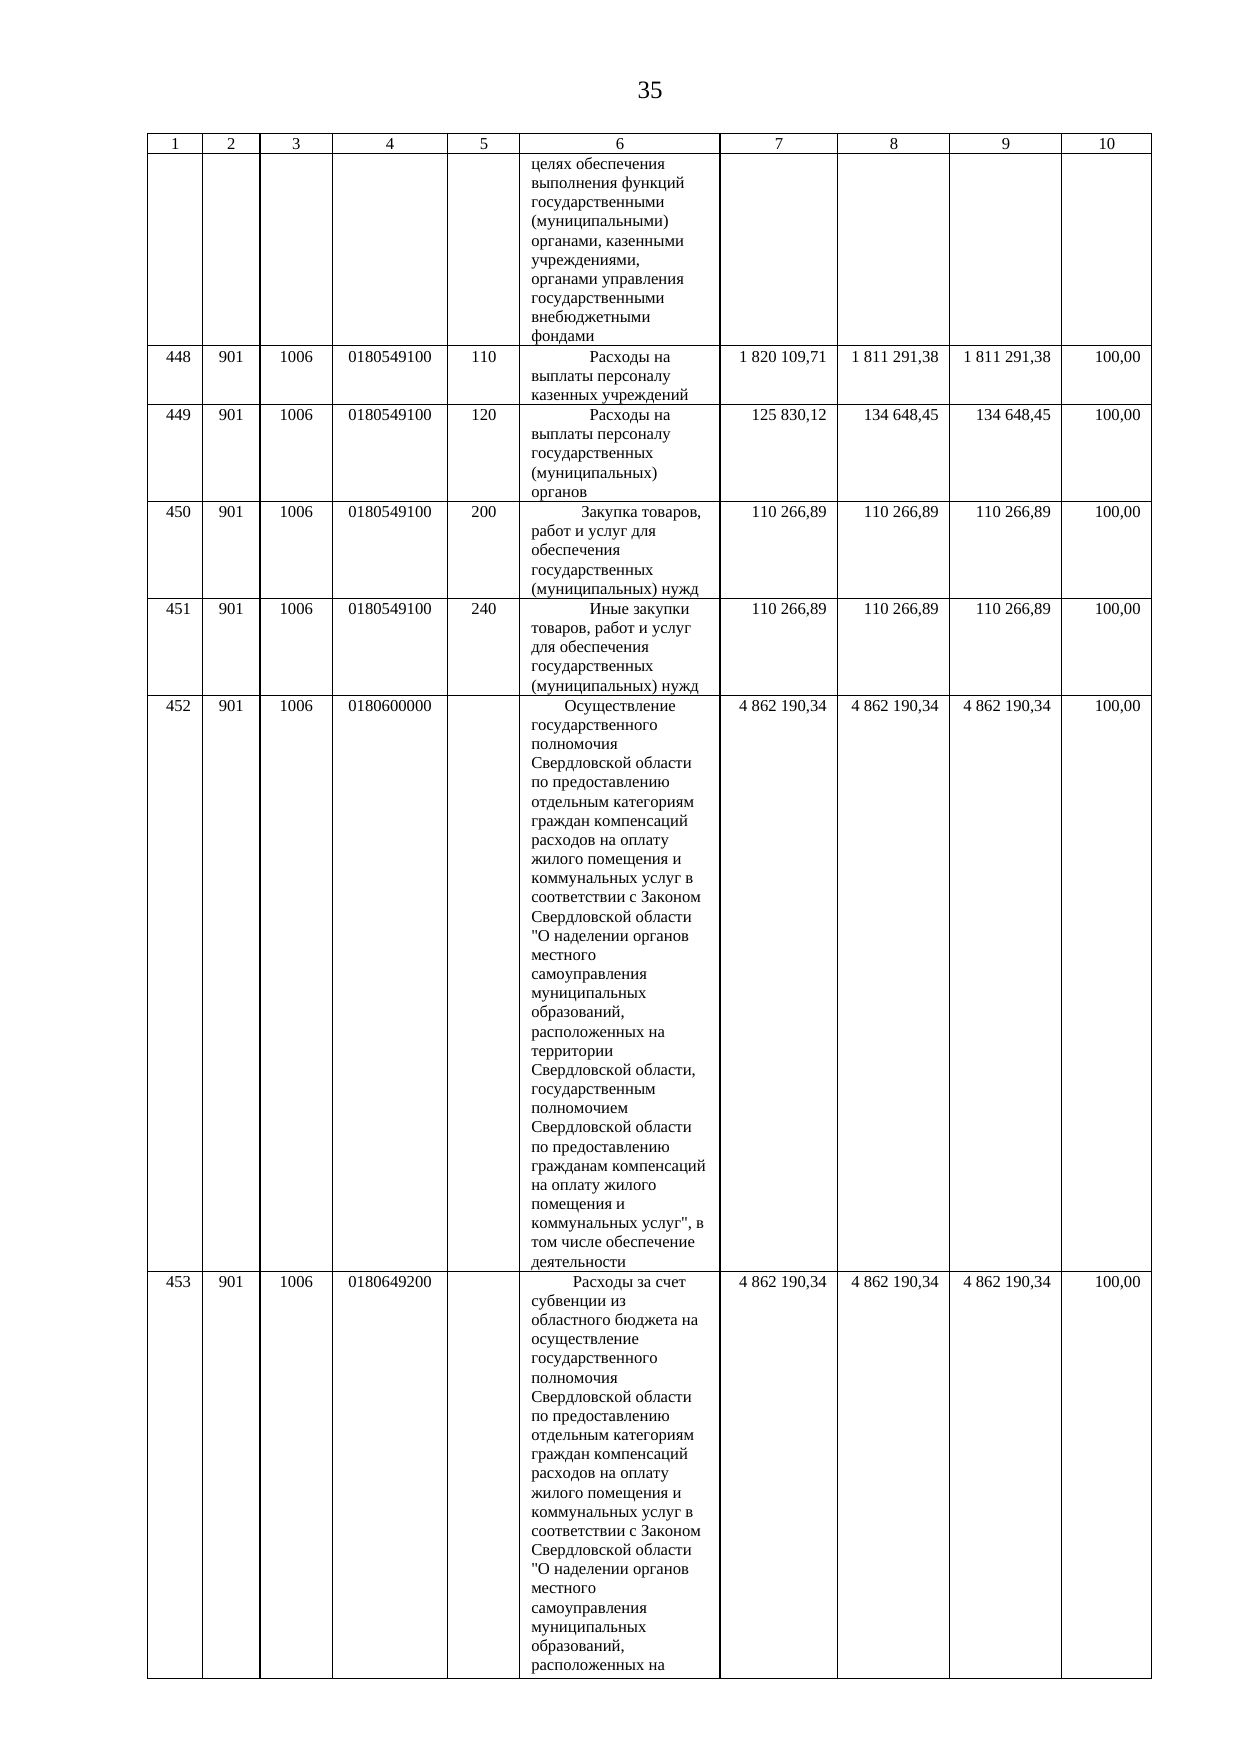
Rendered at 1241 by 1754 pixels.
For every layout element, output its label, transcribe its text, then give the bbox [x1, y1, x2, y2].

table_cell 451 [148, 599, 202, 694]
table_header 4 [333, 134, 447, 153]
table_cell [1062, 154, 1151, 345]
table_cell 110 266,89 [721, 502, 837, 598]
table_cell Расходы на выплаты персоналу государственных (муниципальных) органов [520, 405, 719, 501]
table_cell 100,00 [1062, 599, 1151, 694]
table_cell 1006 [261, 696, 332, 1271]
table_cell 100,00 [1062, 405, 1151, 501]
table_cell 110 266,89 [721, 599, 837, 694]
table_cell [148, 154, 202, 345]
table_cell Осуществление государственного полномочия Свердловской области по предоставлению отдельным категориям граждан компенсаций расходов на оплату жилого помещения и коммунальных услуг в соответствии с Законом Свердловской области "О наделении органов местного самоуправления муниципальных образований, расположенных на территории Свердловской области, государственным полномочием Свердловской области по предоставлению гражданам компенсаций на оплату жилого помещения и коммунальных услуг", в том числе обеспечение деятельности [520, 696, 719, 1271]
table_cell 100,00 [1062, 502, 1151, 598]
table_cell 110 [448, 346, 519, 404]
table_cell 450 [148, 502, 202, 598]
table_cell 1006 [261, 1272, 332, 1678]
table_cell 100,00 [1062, 696, 1151, 1271]
table_cell 4 862 190,34 [721, 1272, 837, 1678]
table_cell 1006 [261, 599, 332, 694]
table_cell [448, 1272, 519, 1678]
table_cell 0180600000 [333, 696, 447, 1271]
table_cell [203, 154, 259, 345]
table_header 6 [520, 134, 719, 153]
table_cell 1 811 291,38 [838, 346, 949, 404]
table_cell [448, 154, 519, 345]
table_cell 4 862 190,34 [838, 696, 949, 1271]
table_cell Расходы за счет субвенции из областного бюджета на осуществление государственного полномочия Свердловской области по предоставлению отдельным категориям граждан компенсаций расходов на оплату жилого помещения и коммунальных услуг в соответствии с Законом Свердловской области "О наделении органов местного самоуправления муниципальных образований, расположенных на [520, 1272, 719, 1678]
table_header 10 [1062, 134, 1151, 153]
table_cell 110 266,89 [950, 599, 1061, 694]
table_cell Закупка товаров, работ и услуг для обеспечения государственных (муниципальных) нужд [520, 502, 719, 598]
table_cell 901 [203, 346, 259, 404]
table_cell 901 [203, 1272, 259, 1678]
table_cell 125 830,12 [721, 405, 837, 501]
table_cell 0180549100 [333, 599, 447, 694]
table_cell 120 [448, 405, 519, 501]
table_header 8 [838, 134, 949, 153]
table_cell [333, 154, 447, 345]
table_cell 134 648,45 [838, 405, 949, 501]
table_cell [721, 154, 837, 345]
table_cell 110 266,89 [838, 599, 949, 694]
table_cell 901 [203, 599, 259, 694]
table_cell 1006 [261, 502, 332, 598]
table_cell 110 266,89 [838, 502, 949, 598]
table_cell [261, 154, 332, 345]
table_header 3 [261, 134, 332, 153]
table_cell 134 648,45 [950, 405, 1061, 501]
table_cell 1 820 109,71 [721, 346, 837, 404]
table_cell 448 [148, 346, 202, 404]
table_cell Иные закупки товаров, работ и услуг для обеспечения государственных (муниципальных) нужд [520, 599, 719, 694]
table_cell 1006 [261, 405, 332, 501]
table_cell 4 862 190,34 [838, 1272, 949, 1678]
table_cell Расходы на выплаты персоналу казенных учреждений [520, 346, 719, 404]
table_cell 453 [148, 1272, 202, 1678]
table_header 5 [448, 134, 519, 153]
table_header 7 [721, 134, 837, 153]
table_cell 100,00 [1062, 346, 1151, 404]
table_cell 100,00 [1062, 1272, 1151, 1678]
table_cell 901 [203, 502, 259, 598]
table_cell 0180549100 [333, 346, 447, 404]
table_cell 4 862 190,34 [721, 696, 837, 1271]
table_cell 4 862 190,34 [950, 696, 1061, 1271]
table_cell 0180549100 [333, 405, 447, 501]
table_cell [448, 696, 519, 1271]
table_cell 4 862 190,34 [950, 1272, 1061, 1678]
table_cell 449 [148, 405, 202, 501]
table_cell 1006 [261, 346, 332, 404]
table_cell 110 266,89 [950, 502, 1061, 598]
table_cell 901 [203, 405, 259, 501]
table_cell 1 811 291,38 [950, 346, 1061, 404]
table_cell целях обеспечения выполнения функций государственными (муниципальными) органами, казенными учреждениями, органами управления государственными внебюджетными фондами [520, 154, 719, 345]
table_cell [838, 154, 949, 345]
table_header 2 [203, 134, 259, 153]
table_cell 240 [448, 599, 519, 694]
table_header 9 [950, 134, 1061, 153]
table_cell 200 [448, 502, 519, 598]
table_header 1 [148, 134, 202, 153]
table_cell [950, 154, 1061, 345]
table_cell 0180549100 [333, 502, 447, 598]
table_cell 0180649200 [333, 1272, 447, 1678]
table_cell 901 [203, 696, 259, 1271]
table_cell 452 [148, 696, 202, 1271]
